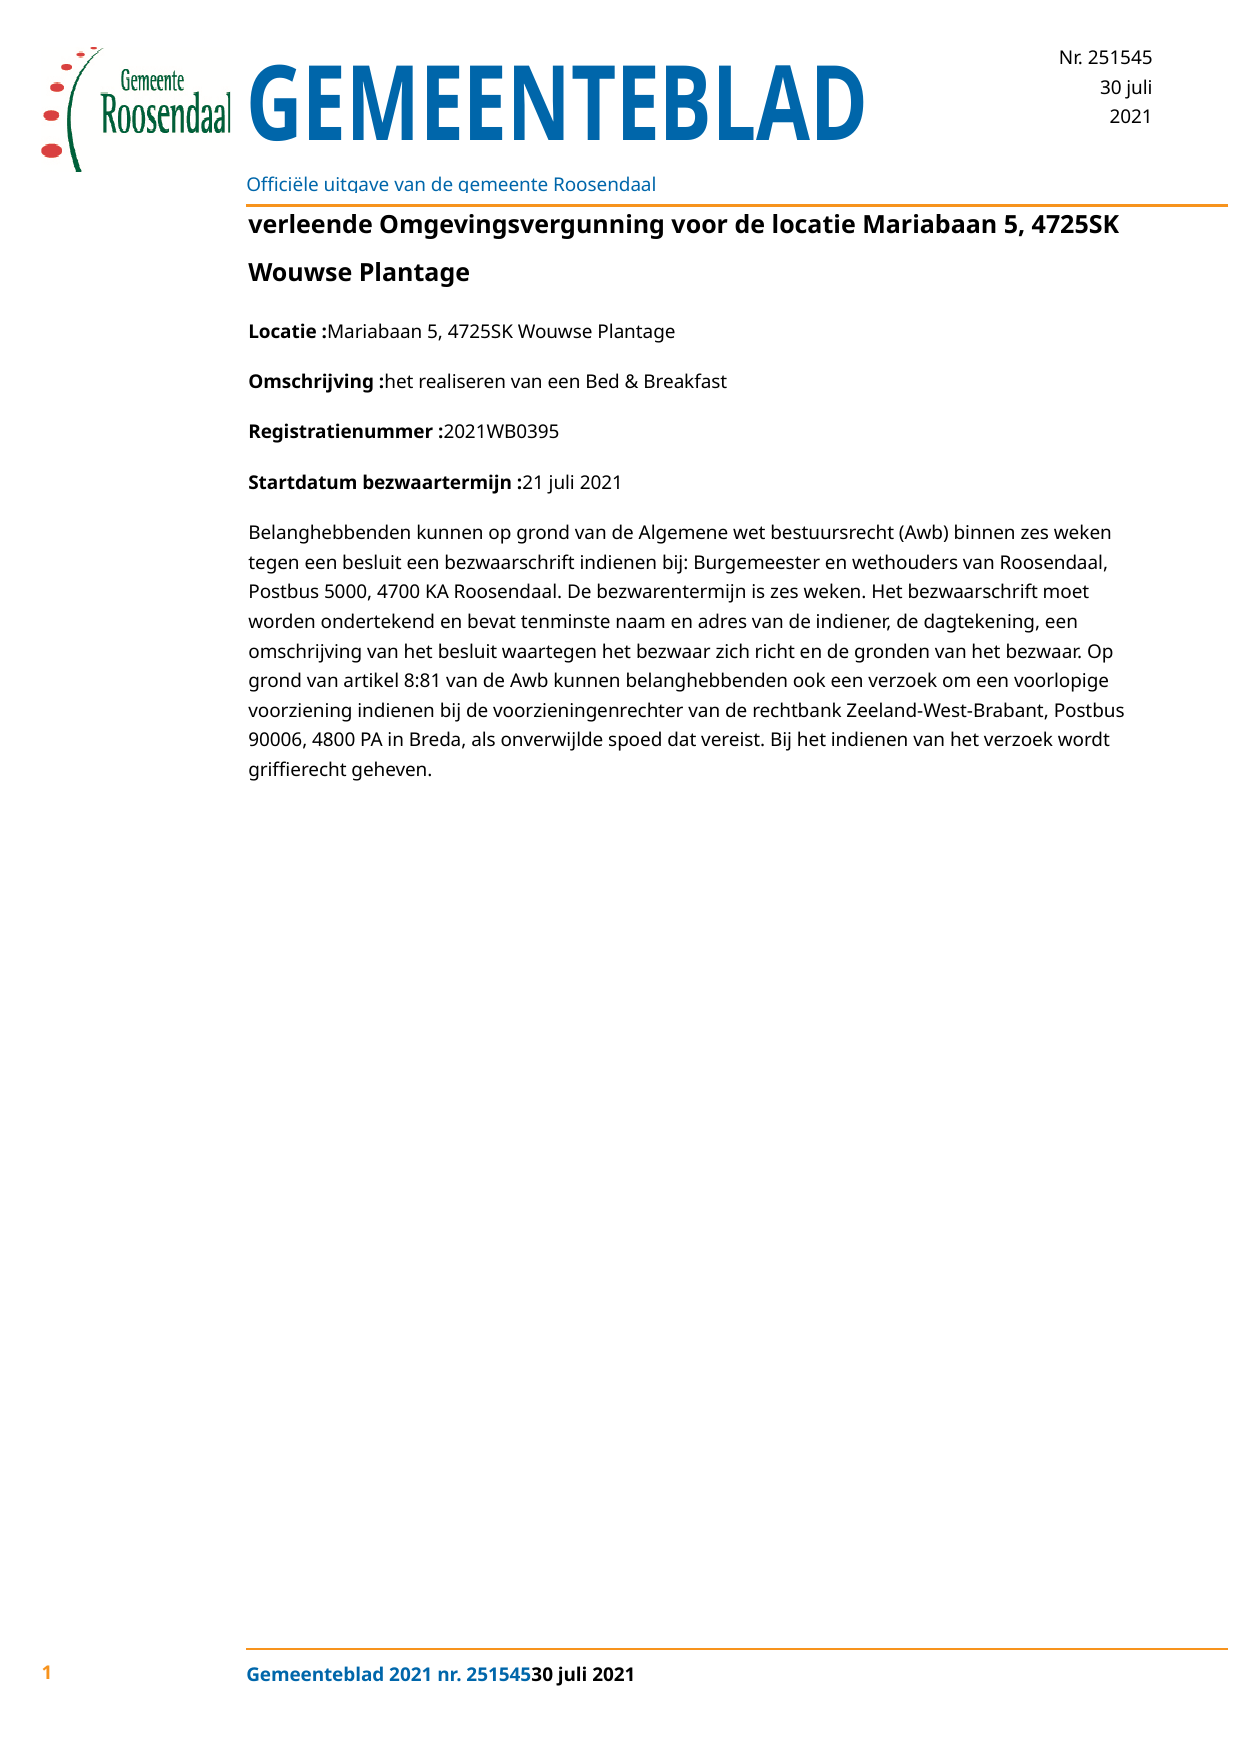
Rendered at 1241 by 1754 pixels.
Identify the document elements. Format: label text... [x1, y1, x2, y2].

text Omschrijving :het realiseren van een Bed & Breakfast [248, 368, 1152, 394]
text Registratienummer :2021WB0395 [248, 419, 1152, 444]
text Startdatum bezwaartermijn :21 juli 2021 [248, 469, 1152, 495]
text verleende Omgevingsvergunning voor de locatie Mariabaan 5, 4725SK Wouwse Plantage [248, 207, 1152, 288]
text Belanghebbenden kunnen op grond van de Algemene wet bestuursrecht (Awb) binnen zes weken tegen een besluit een bezwaarschrift indienen bij: Burgemeester en wethouders van Roosendaal, Postbus 5000, 4700 KA Roosendaal. De bezwarentermijn is zes weken. Het bezwaarschrift moet worden ondertekend en bevat tenminste naam en adres van de indiener, de dagtekening, een omschrijving van het besluit waartegen het bezwaar zich richt en de gronden van het bezwaar. Op grond van artikel 8:81 van de Awb kunnen belanghebbenden ook een verzoek om een voorlopige voorziening indienen bij de voorzieningenrechter van de rechtbank Zeeland-West-Brabant, Postbus 90006, 4800 PA in Breda, als onverwijlde spoed dat vereist. Bij het indienen van het verzoek wordt griffierecht geheven. [248, 519, 1152, 782]
picture [41, 47, 231, 172]
text Locatie :Mariabaan 5, 4725SK Wouwse Plantage [248, 318, 1152, 344]
